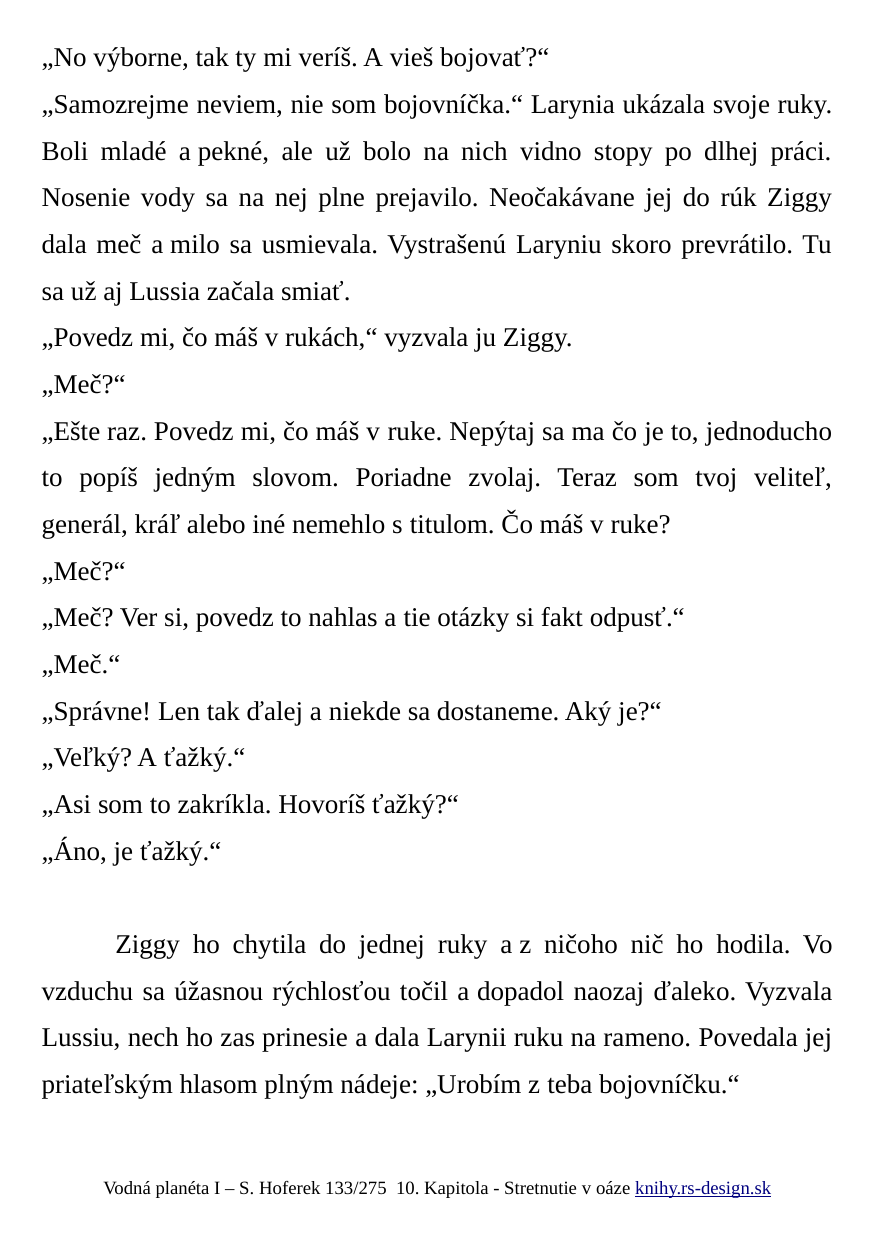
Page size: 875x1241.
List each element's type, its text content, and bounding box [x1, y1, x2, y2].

text „Meč?“ [41, 368, 833, 399]
text „Áno, je ťažký.“ [41, 835, 833, 866]
text „Meč.“ [41, 648, 833, 679]
text „Veľký? A ťažký.“ [41, 741, 833, 772]
text „Meč? Ver si, povedz to nahlas a tie otázky si fakt odpusť.“ [41, 601, 833, 632]
text „Ešte raz. Povedz mi, čo máš v ruke. Nepýtaj sa ma čo je to, jednoducho to popíš jedným slovom. Poriadne zvolaj. Teraz som tvoj veliteľ, generál, kráľ alebo iné nemehlo s titulom. Čo máš v ruke? [41, 415, 833, 539]
text „Meč?“ [41, 555, 833, 586]
text „No výborne, tak ty mi veríš. A vieš bojovať?“ [41, 41, 833, 72]
text „Samozrejme neviem, nie som bojovníčka.“ Larynia ukázala svoje ruky. Boli mladé a pekné, ale už bolo na nich vidno stopy po dlhej práci. Nosenie vody sa na nej plne prejavilo. Neočakávane jej do rúk Ziggy dala meč a milo sa usmievala. Vystrašenú Laryniu skoro prevrátilo. Tu sa už aj Lussia začala smiať. [41, 88, 833, 306]
text „Povedz mi, čo máš v rukách,“ vyzvala ju Ziggy. [41, 321, 833, 352]
text Ziggy ho chytila do jednej ruky a z ničoho nič ho hodila. Vo vzduchu sa úžasnou rýchlosťou točil a dopadol naozaj ďaleko. Vyzvala Lussiu, nech ho zas prinesie a dala Larynii ruku na rameno. Povedala jej priateľským hlasom plným nádeje: „Urobím z teba bojovníčku.“ [41, 928, 833, 1099]
text „Asi som to zakríkla. Hovoríš ťažký?“ [41, 788, 833, 819]
text „Správne! Len tak ďalej a niekde sa dostaneme. Aký je?“ [41, 695, 833, 726]
